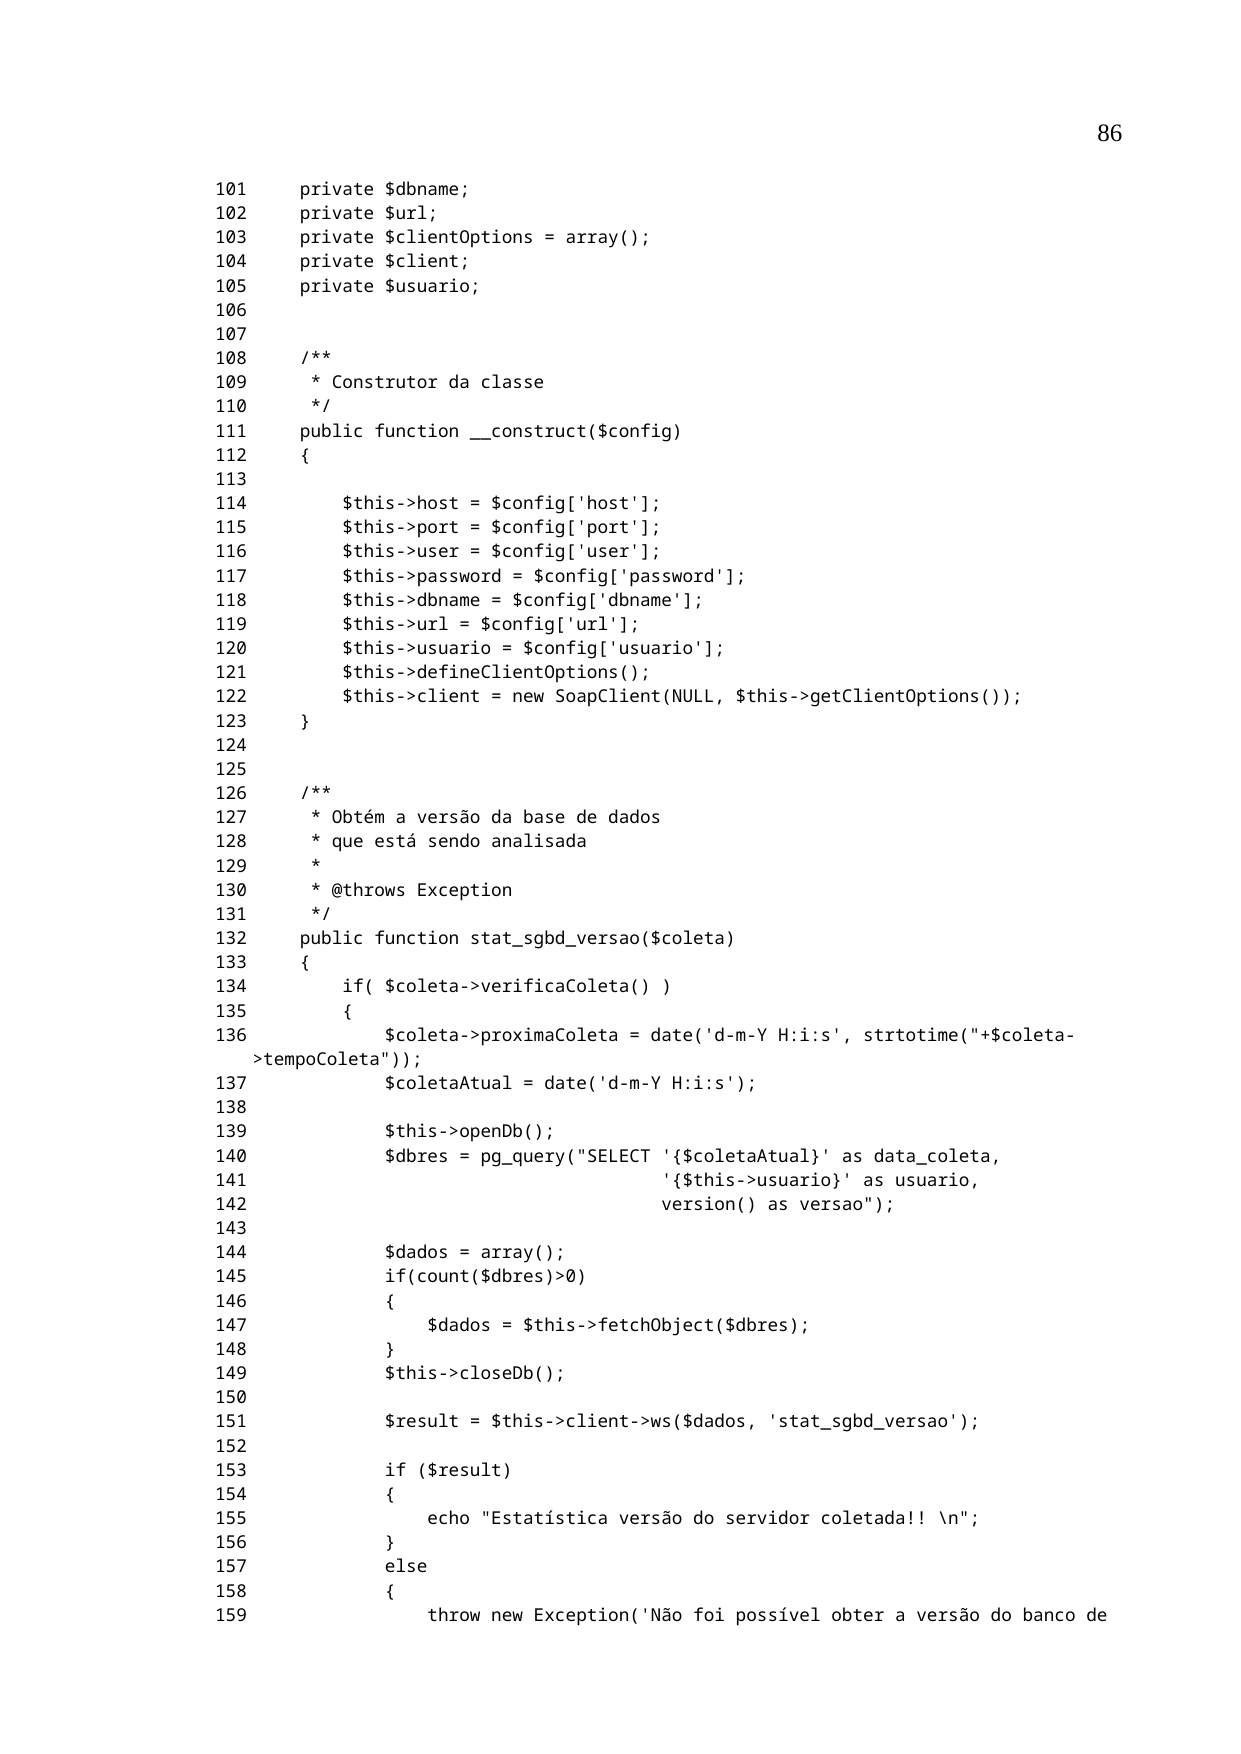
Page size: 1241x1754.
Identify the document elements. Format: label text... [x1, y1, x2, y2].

list } [215, 1336, 1122, 1361]
list $dados = $this->fetchObject($dbres); [215, 1312, 1122, 1336]
list $this->openDb(); [215, 1119, 1122, 1143]
list if(count($dbres)>0) [215, 1264, 1122, 1288]
list $result = $this->client->ws($dados, 'stat_sgbd_versao'); [215, 1409, 1122, 1433]
list version() as versao"); [215, 1191, 1122, 1216]
list echo "Estatística versão do servidor coletada!! \n"; [215, 1506, 1122, 1530]
list { [215, 1288, 1122, 1312]
list $this->defineClientOptions(); [215, 660, 1122, 684]
list private $dbname; [215, 176, 1122, 201]
list $this->url = $config['url']; [215, 611, 1122, 636]
list } [215, 708, 1122, 732]
list private $url; [215, 201, 1122, 225]
list $this->client = new SoapClient(NULL, $this->getClientOptions()); [215, 684, 1122, 708]
list private $client; [215, 249, 1122, 273]
list $this->dbname = $config['dbname']; [215, 587, 1122, 611]
list $coleta->proximaColeta = date('d-m-Y H:i:s', strtotime("+$coleta->tempoColeta")); [215, 1022, 1122, 1071]
list $coletaAtual = date('d-m-Y H:i:s'); [215, 1071, 1122, 1095]
list public function __construct($config) [215, 418, 1122, 442]
list public function stat_sgbd_versao($coleta) [215, 926, 1122, 950]
list else [215, 1554, 1122, 1578]
list $this->closeDb(); [215, 1361, 1122, 1385]
list if( $coleta->verificaColeta() ) [215, 974, 1122, 998]
list * Construtor da classe [215, 370, 1122, 394]
list $this->user = $config['user']; [215, 539, 1122, 563]
list /** [215, 781, 1122, 805]
list */ [215, 394, 1122, 418]
list { [215, 1481, 1122, 1506]
list * @throws Exception [215, 877, 1122, 901]
list * Obtém a versão da base de dados [215, 805, 1122, 829]
list { [215, 950, 1122, 974]
list * [215, 853, 1122, 877]
list throw new Exception('Não foi possível obter a versão do banco de [215, 1602, 1122, 1626]
list $dados = array(); [215, 1240, 1122, 1264]
list */ [215, 901, 1122, 926]
list { [215, 442, 1122, 466]
list $dbres = pg_query("SELECT '{$coletaAtual}' as data_coleta, [215, 1143, 1122, 1167]
list private $usuario; [215, 273, 1122, 297]
list { [215, 998, 1122, 1022]
list { [215, 1578, 1122, 1602]
list '{$this->usuario}' as usuario, [215, 1167, 1122, 1191]
list /** [215, 346, 1122, 370]
list private $clientOptions = array(); [215, 225, 1122, 249]
list $this->usuario = $config['usuario']; [215, 636, 1122, 660]
list } [215, 1530, 1122, 1554]
list * que está sendo analisada [215, 829, 1122, 853]
list $this->port = $config['port']; [215, 515, 1122, 539]
list $this->password = $config['password']; [215, 563, 1122, 587]
list $this->host = $config['host']; [215, 491, 1122, 515]
list if ($result) [215, 1457, 1122, 1481]
